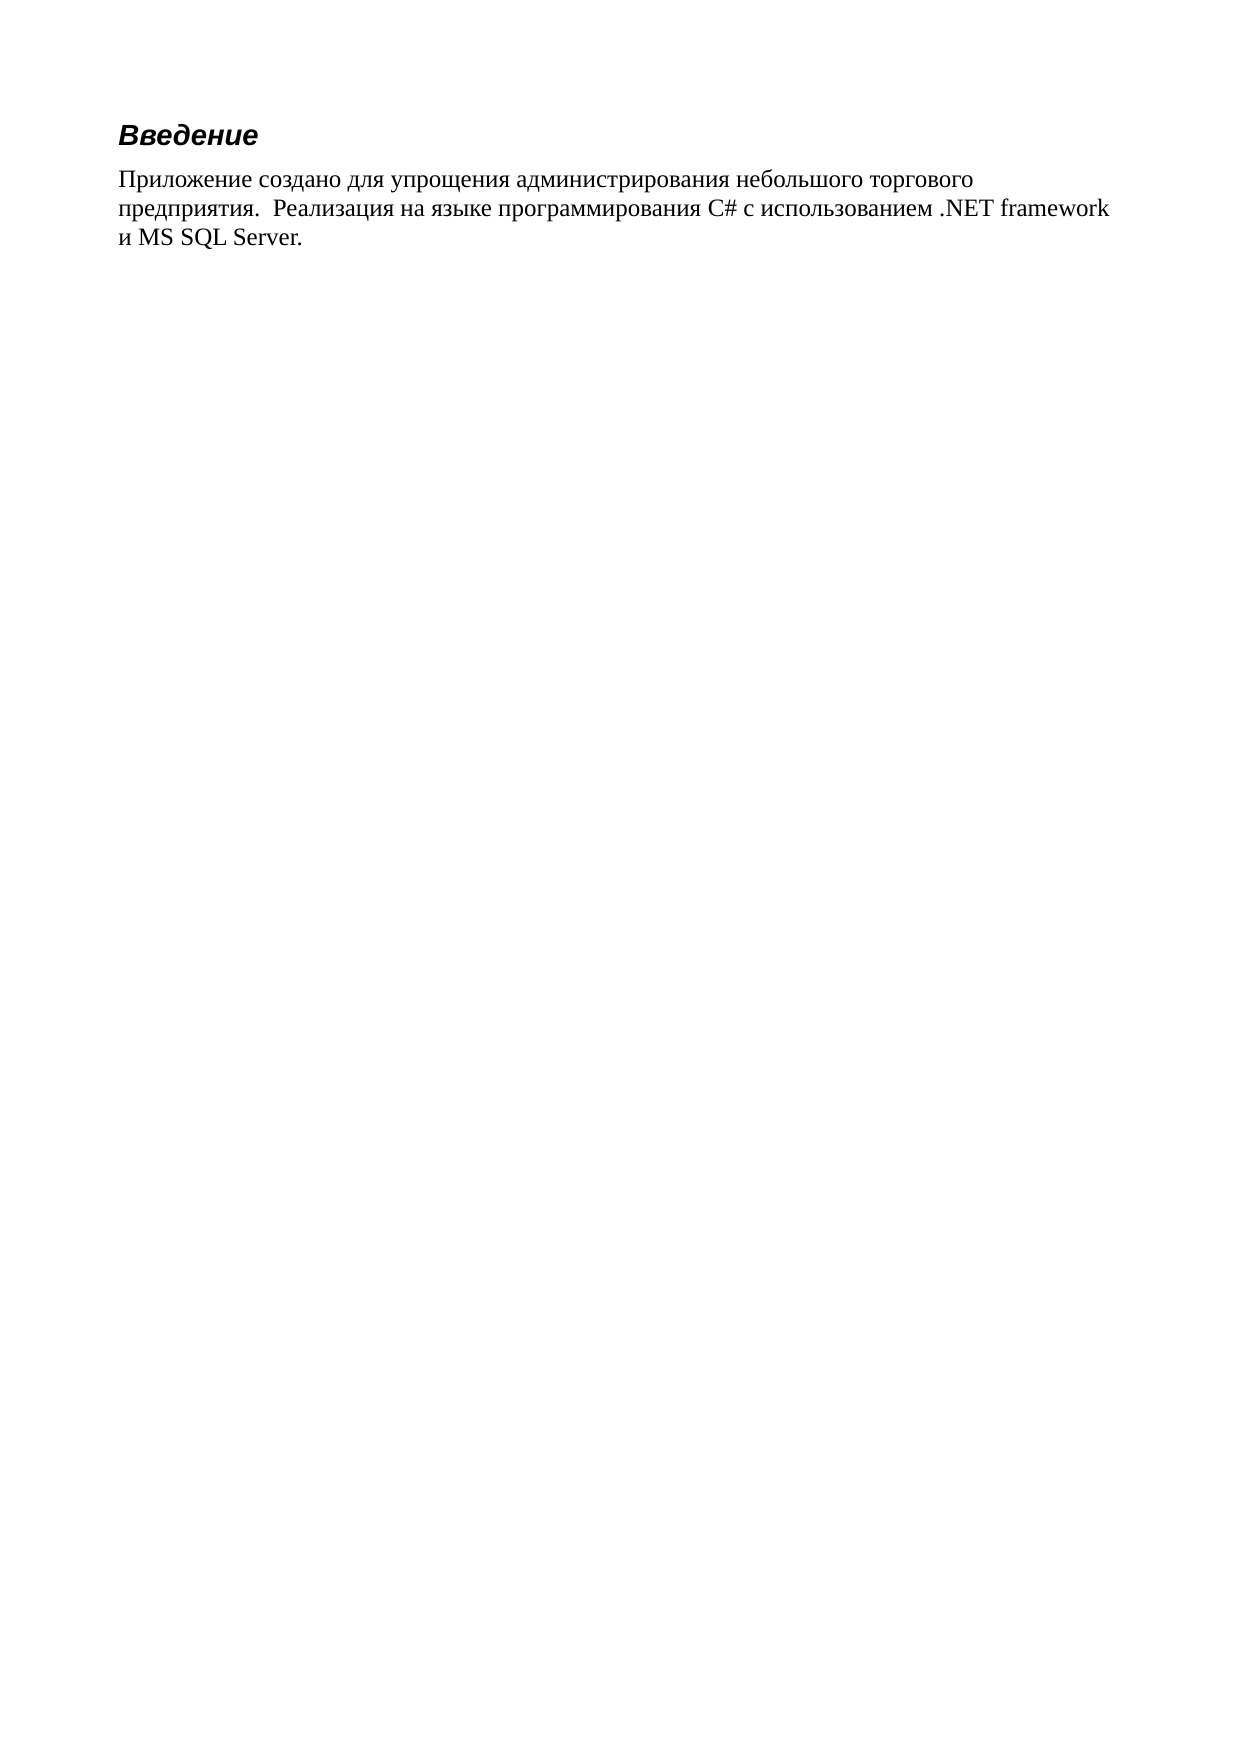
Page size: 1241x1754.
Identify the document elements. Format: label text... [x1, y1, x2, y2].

text Приложение создано для упрощения администрирования небольшого торгового предприятия. Реализация на языке программирования C# с использованием .NET framework и MS SQL Server. [118, 164, 1122, 250]
subtitle Введение [118, 118, 1122, 152]
